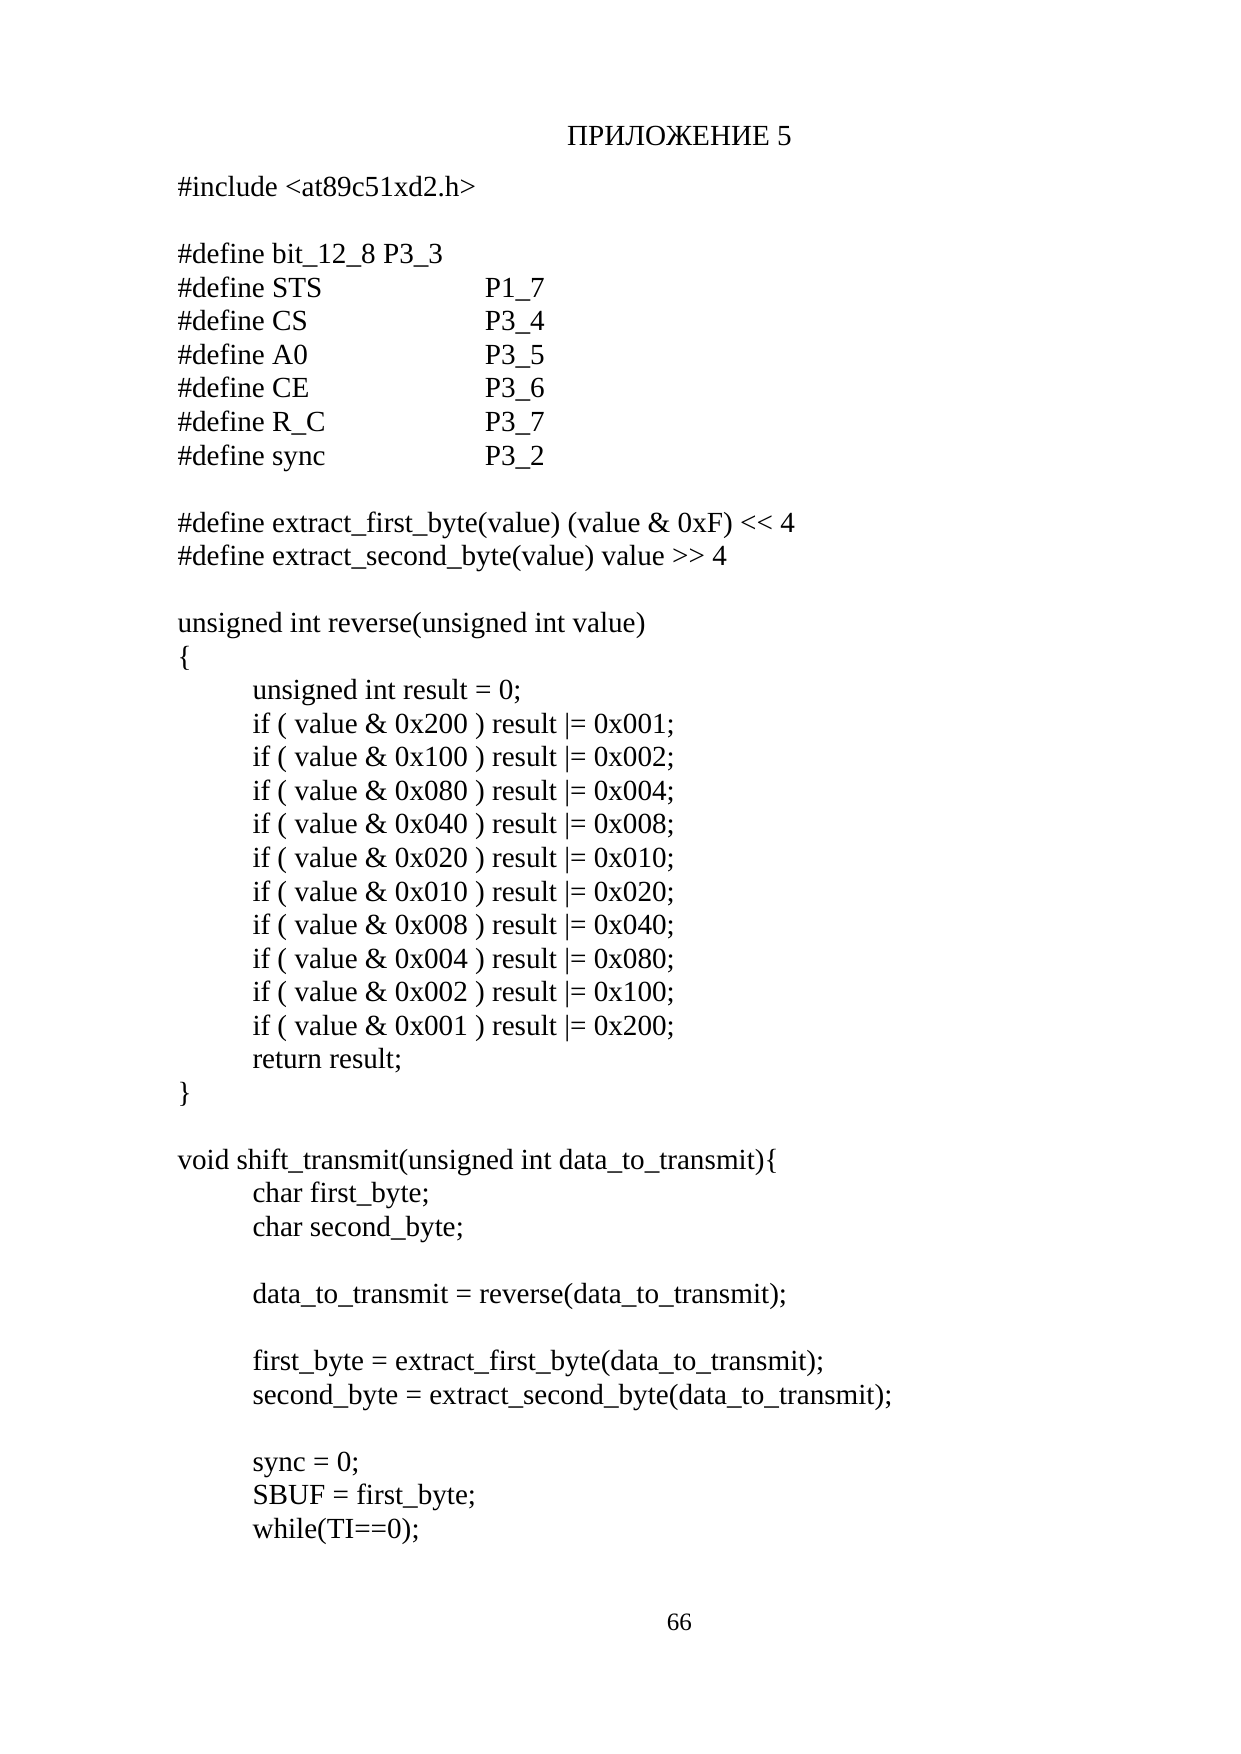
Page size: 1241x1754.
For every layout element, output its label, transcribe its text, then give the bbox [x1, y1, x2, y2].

text data_to_transmit = reverse(data_to_transmit); [177, 1276, 1181, 1310]
text if ( value & 0x020 ) result |= 0x010; [177, 840, 1181, 874]
text return result; [177, 1041, 1181, 1075]
text if ( value & 0x010 ) result |= 0x020; [177, 874, 1181, 907]
text } [177, 1075, 1181, 1108]
text if ( value & 0x100 ) result |= 0x002; [177, 739, 1181, 773]
text #define CE P3_6 [177, 371, 1181, 404]
text #define A0 P3_5 [177, 337, 1181, 371]
text sync = 0; [177, 1444, 1181, 1477]
text while(TI==0); [177, 1511, 1181, 1544]
text if ( value & 0x001 ) result |= 0x200; [177, 1008, 1181, 1041]
text if ( value & 0x200 ) result |= 0x001; [177, 706, 1181, 739]
text #define STS P1_7 [177, 270, 1181, 303]
text unsigned int result = 0; [177, 672, 1181, 706]
text SBUF = first_byte; [177, 1477, 1181, 1511]
text if ( value & 0x080 ) result |= 0x004; [177, 773, 1181, 807]
text unsigned int reverse(unsigned int value) [177, 605, 1181, 639]
text char first_byte; [177, 1176, 1181, 1209]
text { [177, 639, 1181, 672]
text #define bit_12_8 P3_3 [177, 236, 1181, 270]
text #define CS P3_4 [177, 303, 1181, 337]
text if ( value & 0x004 ) result |= 0x080; [177, 941, 1181, 974]
text #define sync P3_2 [177, 438, 1181, 471]
text if ( value & 0x008 ) result |= 0x040; [177, 907, 1181, 941]
text if ( value & 0x002 ) result |= 0x100; [177, 974, 1181, 1008]
text void shift_transmit(unsigned int data_to_transmit){ [177, 1142, 1181, 1176]
text if ( value & 0x040 ) result |= 0x008; [177, 807, 1181, 840]
text #define extract_first_byte(value) (value & 0xF) << 4 [177, 505, 1181, 538]
text #define extract_second_byte(value) value >> 4 [177, 538, 1181, 572]
text #define R_C P3_7 [177, 404, 1181, 438]
subtitle ПРИЛОЖЕНИЕ 5 [177, 118, 1181, 152]
text second_byte = extract_second_byte(data_to_transmit); [177, 1377, 1181, 1410]
text #include <at89c51xd2.h> [177, 169, 1181, 203]
text char second_byte; [177, 1209, 1181, 1243]
text first_byte = extract_first_byte(data_to_transmit); [177, 1343, 1181, 1377]
